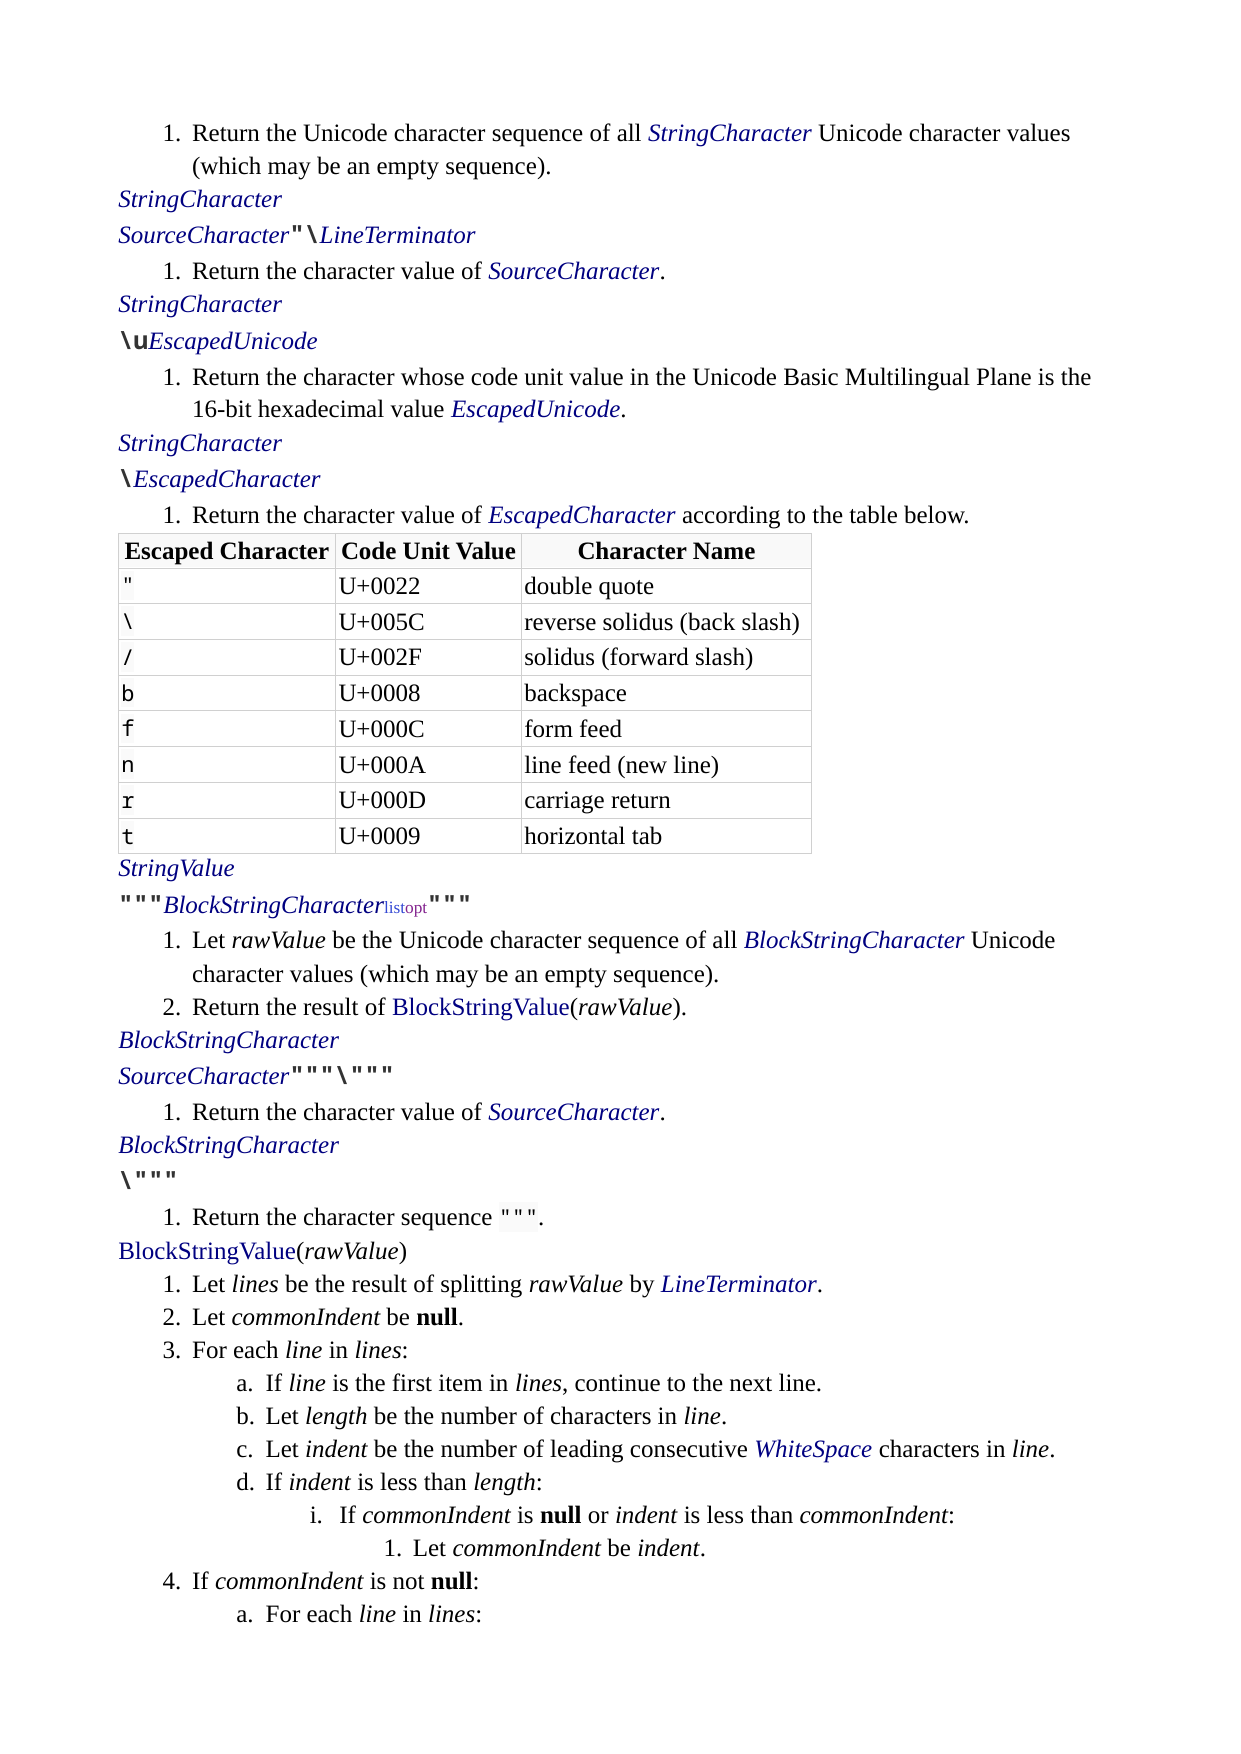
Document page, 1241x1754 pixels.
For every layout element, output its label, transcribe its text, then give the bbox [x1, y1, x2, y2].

list Return the Unicode character sequence of all StringCharacter Unicode character values (which may be an empty sequence). [162, 118, 1122, 180]
text \EscapedCharacter [118, 461, 1122, 495]
table_header Code Unit Value [336, 534, 521, 567]
table_cell backspace [522, 676, 811, 710]
table_cell r [119, 783, 335, 818]
table_cell U+005C [336, 604, 521, 639]
text \""" [118, 1163, 1122, 1197]
table_cell double quote [522, 569, 811, 603]
list For each line in lines: [236, 1599, 1122, 1628]
table_cell horizontal tab [522, 819, 811, 853]
table_cell U+002F [336, 640, 521, 675]
list Let lines be the result of splitting rawValue by LineTerminator. [162, 1269, 1122, 1298]
list Let length be the number of characters in line. [236, 1401, 1122, 1430]
list Return the character value of SourceCharacter. [162, 256, 1122, 285]
text SourceCharacter"\LineTerminator [118, 217, 1122, 251]
table_cell line feed (new line) [522, 747, 811, 782]
table_cell U+0022 [336, 569, 521, 603]
table_cell solidus (forward slash) [522, 640, 811, 675]
text BlockStringCharacter [118, 1130, 1122, 1159]
list Return the result of BlockStringValue(rawValue). [162, 992, 1122, 1020]
list For each line in lines: [162, 1335, 1122, 1364]
table_cell t [119, 819, 335, 853]
table_cell U+0009 [336, 819, 521, 853]
list Let commonIndent be indent. [383, 1533, 1122, 1562]
table_cell " [119, 569, 335, 603]
text \uEscapedUnicode [118, 322, 1122, 356]
table_cell f [119, 711, 335, 746]
list If commonIndent is not null: [162, 1566, 1122, 1595]
table_cell / [119, 640, 335, 675]
table_cell n [119, 747, 335, 782]
list Let rawValue be the Unicode character sequence of all BlockStringCharacter Unicode character values (which may be an empty sequence). [162, 926, 1122, 987]
text BlockStringCharacter [118, 1025, 1122, 1053]
list Return the character value of EscapedCharacter according to the table below. [162, 500, 1122, 528]
text StringValue [118, 853, 1122, 882]
table_header Character Name [522, 534, 811, 567]
list If indent is less than length: [236, 1467, 1122, 1496]
list Let commonIndent be null. [162, 1302, 1122, 1331]
text StringCharacter [118, 428, 1122, 456]
table_cell U+000C [336, 711, 521, 746]
text StringCharacter [118, 289, 1122, 318]
list Return the character value of SourceCharacter. [162, 1097, 1122, 1126]
list Return the character sequence """. [162, 1202, 1122, 1232]
list Return the character whose code unit value in the Unicode Basic Multilingual Plane is the 16‐bit hexadecimal value EscapedUnicode. [162, 362, 1122, 423]
list If line is the first item in lines, continue to the next line. [236, 1368, 1122, 1397]
table_cell form feed [522, 711, 811, 746]
table_cell U+0008 [336, 676, 521, 710]
list Let indent be the number of leading consecutive WhiteSpace characters in line. [236, 1434, 1122, 1463]
table_cell reverse solidus (back slash) [522, 604, 811, 639]
table_cell b [119, 676, 335, 710]
text BlockStringValue(rawValue) [118, 1236, 1122, 1265]
table_cell \ [119, 604, 335, 639]
text StringCharacter [118, 184, 1122, 213]
list If commonIndent is null or indent is less than commonIndent: [309, 1500, 1122, 1529]
text SourceCharacter"""\""" [118, 1058, 1122, 1092]
table_cell U+000D [336, 783, 521, 818]
table_header Escaped Character [119, 534, 335, 567]
text """BlockStringCharacterlistopt""" [118, 886, 1122, 921]
table_cell U+000A [336, 747, 521, 782]
table_cell carriage return [522, 783, 811, 818]
